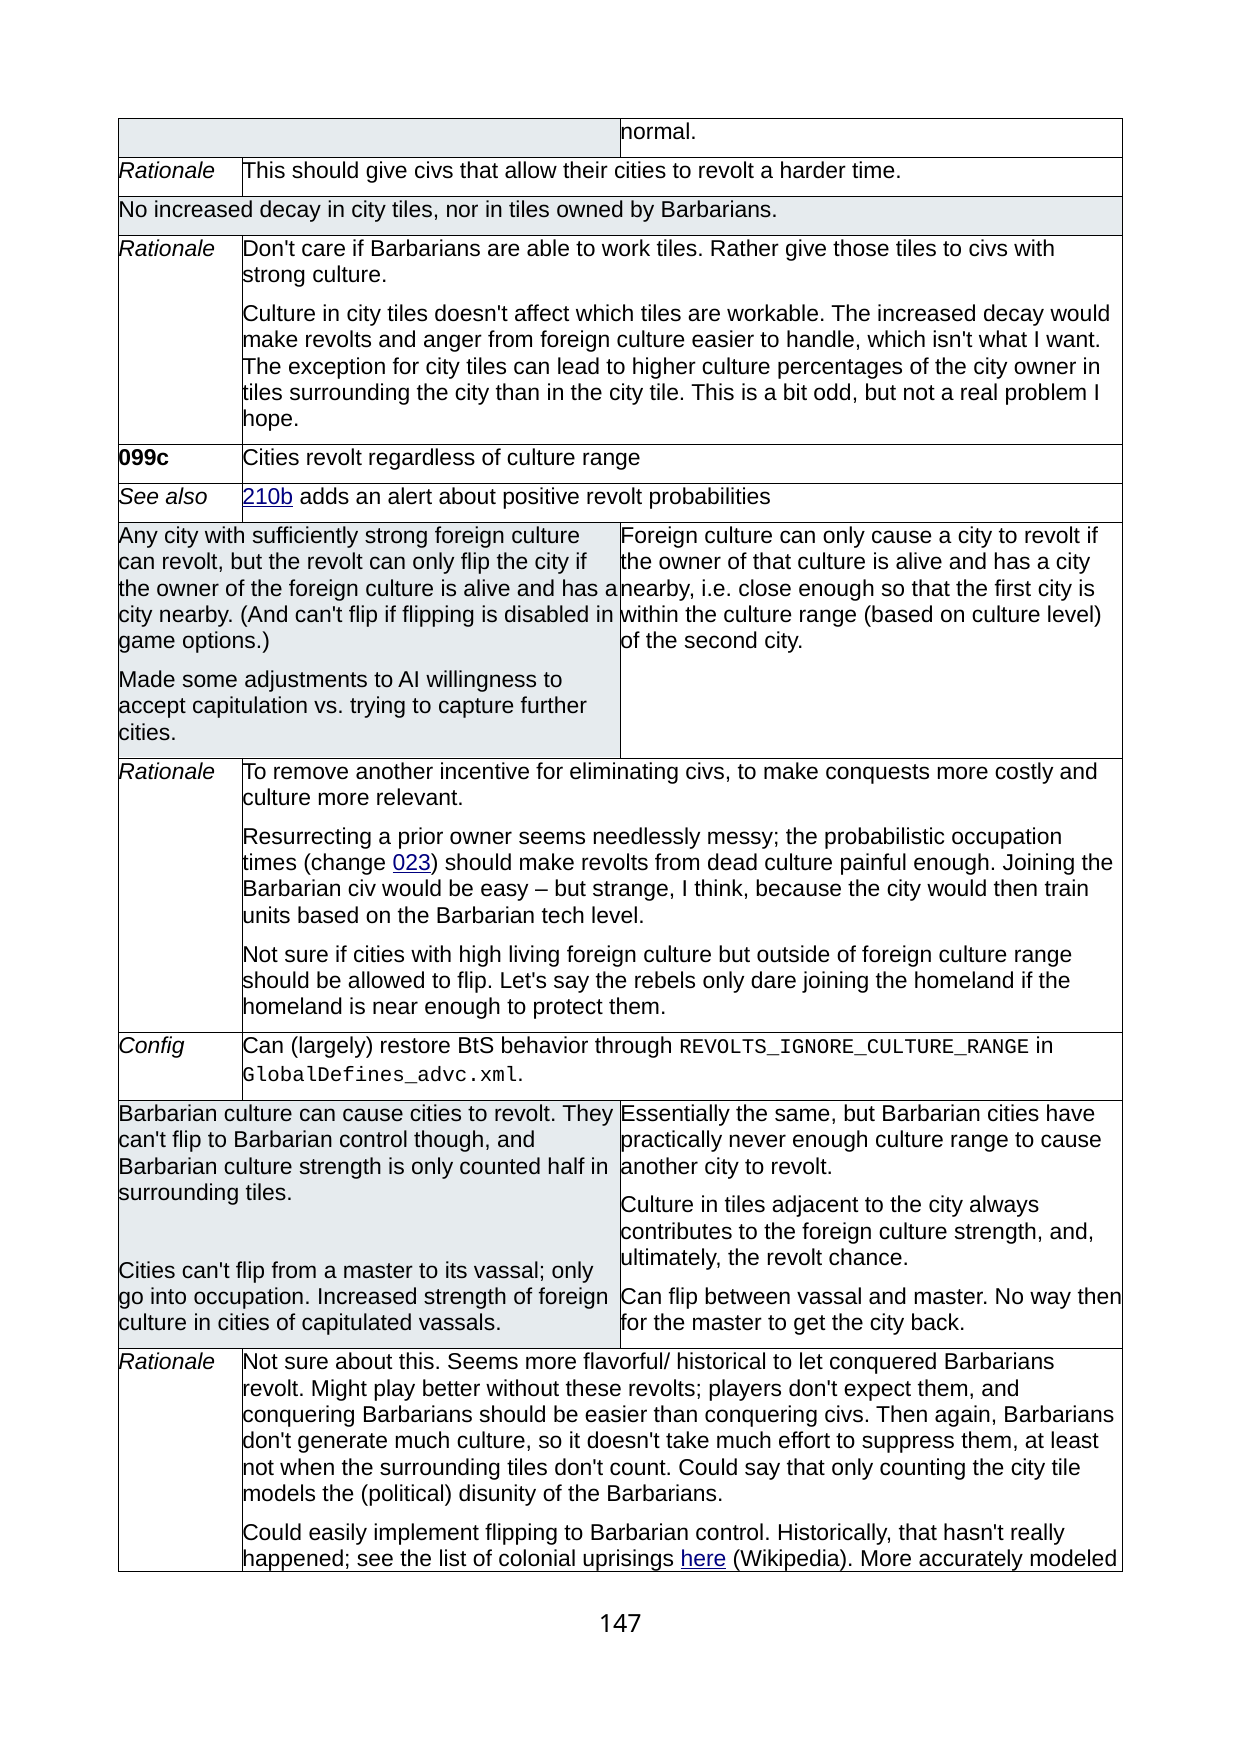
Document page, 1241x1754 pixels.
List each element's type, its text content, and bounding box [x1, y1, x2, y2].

table_cell [119, 119, 620, 157]
table_cell Rationale [119, 1349, 242, 1571]
table_cell No increased decay in city tiles, nor in tiles owned by Barbarians. [119, 197, 1122, 235]
table_cell Config [119, 1033, 242, 1100]
table_cell Cities revolt regardless of culture range [243, 445, 1122, 483]
table_cell Foreign culture can only cause a city to revolt if the owner of that culture is alive and has a city nearby, i.e. close enough so that the first city is within the culture range (based on culture level) of the second city. [621, 523, 1122, 757]
table_cell See also [119, 484, 242, 522]
table_cell Rationale [119, 158, 242, 196]
table_cell normal. [621, 119, 1122, 157]
table_cell Any city with sufficiently strong foreign culture can revolt, but the revolt can only flip the city if the owner of the foreign culture is alive and has a city nearby. (And can't flip if flipping is disabled in game options.) Made some adjustments to AI willingness to accept capitulation vs. trying to capture further cities. [119, 523, 620, 757]
table_cell This should give civs that allow their cities to revolt a harder time. [243, 158, 1122, 196]
table_cell Rationale [119, 759, 242, 1032]
table_cell Rationale [119, 236, 242, 444]
table_cell Barbarian culture can cause cities to revolt. They can't flip to Barbarian control though, and Barbarian culture strength is only counted half in surrounding tiles. Cities can't flip from a master to its vassal; only go into occupation. Increased strength of foreign culture in cities of capitulated vassals. [119, 1101, 620, 1348]
table_cell Not sure about this. Seems more flavorful/ historical to let conquered Barbarians revolt. Might play better without these revolts; players don't expect them, and conquering Barbarians should be easier than conquering civs. Then again, Barbarians don't generate much culture, so it doesn't take much effort to suppress them, at least not when the surrounding tiles don't count. Could say that only counting the city tile models the (political) disunity of the Barbarians. Could easily implement flipping to Barbarian control. Historically, that hasn't really happened; see the list of colonial uprisings here (Wikipedia). More accurately modeled [243, 1349, 1122, 1571]
table_cell 210b adds an alert about positive revolt probabilities [243, 484, 1122, 522]
table_cell Don't care if Barbarians are able to work tiles. Rather give those tiles to civs with strong culture. Culture in city tiles doesn't affect which tiles are workable. The increased decay would make revolts and anger from foreign culture easier to handle, which isn't what I want. The exception for city tiles can lead to higher culture percentages of the city owner in tiles surrounding the city than in the city tile. This is a bit odd, but not a real problem I hope. [243, 236, 1122, 444]
table_cell 099c [119, 445, 242, 483]
table_cell Essentially the same, but Barbarian cities have practically never enough culture range to cause another city to revolt. Culture in tiles adjacent to the city always contributes to the foreign culture strength, and, ultimately, the revolt chance. Can flip between vassal and master. No way then for the master to get the city back. [621, 1101, 1122, 1348]
table_cell To remove another incentive for eliminating civs, to make conquests more costly and culture more relevant. Resurrecting a prior owner seems needlessly messy; the probabilistic occupation times (change 023) should make revolts from dead culture painful enough. Joining the Barbarian civ would be easy – but strange, I think, because the city would then train units based on the Barbarian tech level. Not sure if cities with high living foreign culture but outside of foreign culture range should be allowed to flip. Let's say the rebels only dare joining the homeland if the homeland is near enough to protect them. [243, 759, 1122, 1032]
table_cell Can (largely) restore BtS behavior through REVOLTS_IGNORE_CULTURE_RANGE in GlobalDefines_advc.xml. [243, 1033, 1122, 1100]
